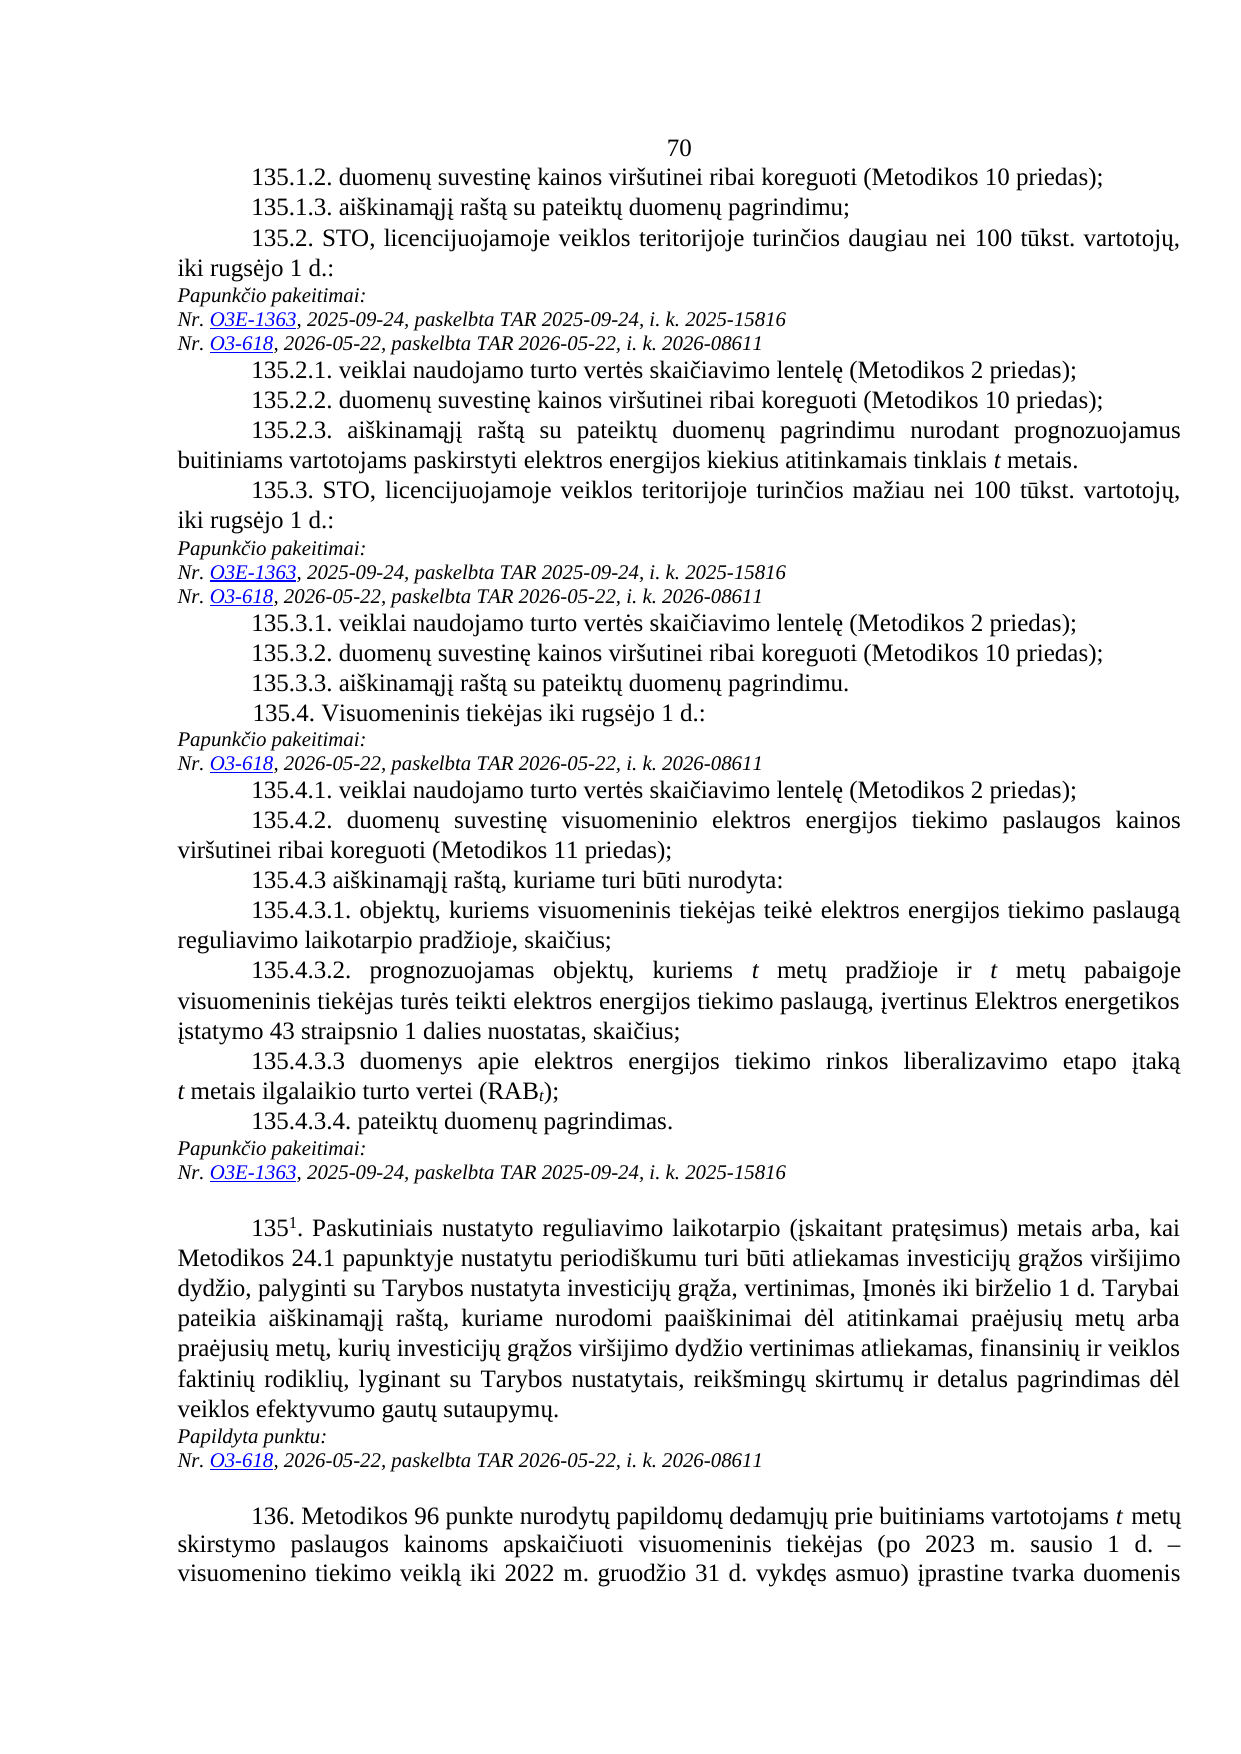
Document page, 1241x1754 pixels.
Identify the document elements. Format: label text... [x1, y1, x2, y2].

text 135.4.3 aiškinamąjį raštą, kuriame turi būti nurodyta: [177, 865, 1181, 894]
text Nr. O3E-1363, 2025-09-24, paskelbta TAR 2025-09-24, i. k. 2025-15816 [177, 307, 1181, 331]
text 135.4.3.3 duomenys apie elektros energijos tiekimo rinkos liberalizavimo etapo įtaką t metais ilgalaikio turto vertei (RABt); [177, 1046, 1181, 1105]
text 136. Metodikos 96 punkte nurodytų papildomų dedamųjų prie buitiniams vartotojams t metų skirstymo paslaugos kainoms apskaičiuoti visuomeninis tiekėjas (po 2023 m. sausio 1 d. – visuomenino tiekimo veiklą iki 2022 m. gruodžio 31 d. vykdęs asmuo) įprastine tvarka duomenis [177, 1501, 1181, 1587]
text Nr. O3-618, 2026-05-22, paskelbta TAR 2026-05-22, i. k. 2026-08611 [177, 331, 1181, 355]
text Nr. O3E-1363, 2025-09-24, paskelbta TAR 2025-09-24, i. k. 2025-15816 [177, 560, 1181, 584]
text 135.1.2. duomenų suvestinę kainos viršutinei ribai koreguoti (Metodikos 10 priedas); [177, 162, 1181, 191]
text 1351. Paskutiniais nustatyto reguliavimo laikotarpio (įskaitant pratęsimus) metais arba, kai Metodikos 24.1 papunktyje nustatytu periodiškumu turi būti atliekamas investicijų grąžos viršijimo dydžio, palyginti su Tarybos nustatyta investicijų grąža, vertinimas, Įmonės iki birželio 1 d. Tarybai pateikia aiškinamąjį raštą, kuriame nurodomi paaiškinimai dėl atitinkamai praėjusių metų arba praėjusių metų, kurių investicijų grąžos viršijimo dydžio vertinimas atliekamas, finansinių ir veiklos faktinių rodiklių, lyginant su Tarybos nustatytais, reikšmingų skirtumų ir detalus pagrindimas dėl veiklos efektyvumo gautų sutaupymų. [177, 1213, 1181, 1422]
text Nr. O3-618, 2026-05-22, paskelbta TAR 2026-05-22, i. k. 2026-08611 [177, 584, 1181, 608]
text 135.4.3.4. pateiktų duomenų pagrindimas. [177, 1106, 1181, 1135]
text 135.3. STO, licencijuojamoje veiklos teritorijoje turinčios mažiau nei 100 tūkst. vartotojų, iki rugsėjo 1 d.: [177, 475, 1181, 534]
text 135.2.2. duomenų suvestinę kainos viršutinei ribai koreguoti (Metodikos 10 priedas); [177, 385, 1181, 414]
text 135.4.3.1. objektų, kuriems visuomeninis tiekėjas teikė elektros energijos tiekimo paslaugą reguliavimo laikotarpio pradžioje, skaičius; [177, 895, 1181, 954]
text 135.2.3. aiškinamąjį raštą su pateiktų duomenų pagrindimu nurodant prognozuojamus buitiniams vartotojams paskirstyti elektros energijos kiekius atitinkamais tinklais t metais. [177, 415, 1181, 474]
text 135.1.3. aiškinamąjį raštą su pateiktų duomenų pagrindimu; [177, 192, 1181, 221]
text 135.3.1. veiklai naudojamo turto vertės skaičiavimo lentelę (Metodikos 2 priedas); [177, 608, 1181, 637]
text Papunkčio pakeitimai: [177, 536, 1181, 560]
text Papunkčio pakeitimai: [177, 283, 1181, 307]
text Papildyta punktu: [177, 1424, 1181, 1448]
text Papunkčio pakeitimai: [177, 727, 1181, 751]
text Papunkčio pakeitimai: [177, 1136, 1181, 1160]
text Nr. O3E-1363, 2025-09-24, paskelbta TAR 2025-09-24, i. k. 2025-15816 [177, 1160, 1181, 1184]
text Nr. O3-618, 2026-05-22, paskelbta TAR 2026-05-22, i. k. 2026-08611 [177, 751, 1181, 775]
text 135.2. STO, licencijuojamoje veiklos teritorijoje turinčios daugiau nei 100 tūkst. vartotojų, iki rugsėjo 1 d.: [177, 223, 1181, 281]
text Nr. O3-618, 2026-05-22, paskelbta TAR 2026-05-22, i. k. 2026-08611 [177, 1448, 1181, 1472]
text 135.2.1. veiklai naudojamo turto vertės skaičiavimo lentelę (Metodikos 2 priedas); [177, 355, 1181, 384]
text 135.4.1. veiklai naudojamo turto vertės skaičiavimo lentelę (Metodikos 2 priedas); [177, 775, 1181, 804]
text 135.4.2. duomenų suvestinę visuomeninio elektros energijos tiekimo paslaugos kainos viršutinei ribai koreguoti (Metodikos 11 priedas); [177, 805, 1181, 864]
text 135.4. Visuomeninis tiekėjas iki rugsėjo 1 d.: [177, 698, 1181, 727]
text 135.4.3.2. prognozuojamas objektų, kuriems t metų pradžioje ir t metų pabaigoje visuomeninis tiekėjas turės teikti elektros energijos tiekimo paslaugą, įvertinus Elektros energetikos įstatymo 43 straipsnio 1 dalies nuostatas, skaičius; [177, 956, 1181, 1044]
text 135.3.3. aiškinamąjį raštą su pateiktų duomenų pagrindimu. [177, 668, 1181, 697]
text 135.3.2. duomenų suvestinę kainos viršutinei ribai koreguoti (Metodikos 10 priedas); [177, 638, 1181, 667]
